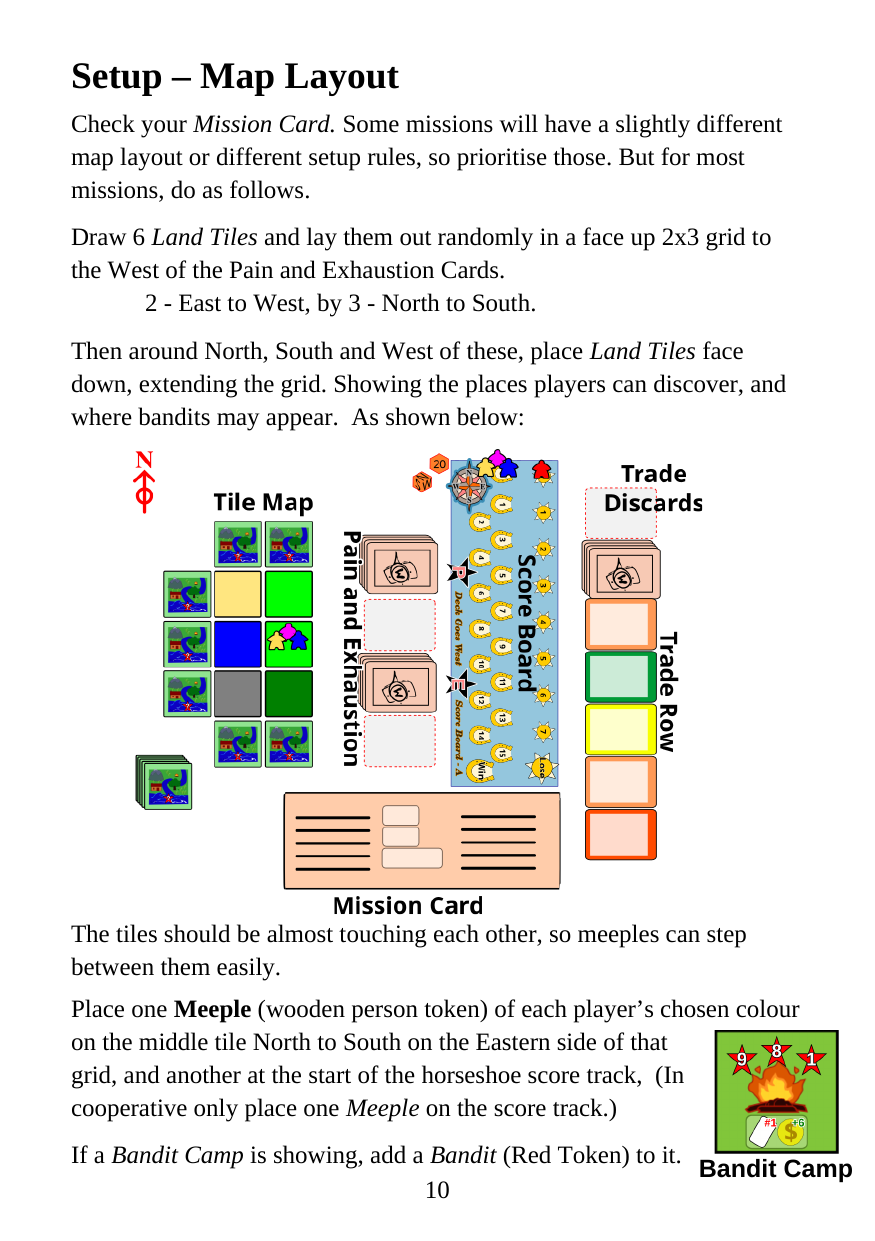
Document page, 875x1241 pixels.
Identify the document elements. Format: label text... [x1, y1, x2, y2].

text Then around North, South and West of these, place Land Tiles face down, extending the grid. Showing the places players can discover, and where bandits may appear. As shown below: [71, 336, 803, 431]
text Draw 6 Land Tiles and lay them out randomly in a face up 2x3 grid to the West of the Pain and Exhaustion Cards. 2 - East to West, by 3 - North to South. [71, 222, 803, 317]
picture [133, 449, 703, 915]
subtitle Setup – Map Layout [71, 53, 803, 96]
picture [714, 1030, 839, 1154]
text The tiles should be almost touching each other, so meeples can step between them easily. [71, 915, 803, 981]
text If a Bandit Camp is showing, add a Bandit (Red Token) to it. [71, 1141, 803, 1169]
text Check your Mission Card. Some missions will have a slightly different map layout or different setup rules, so prioritise those. But for most missions, do as follows. [71, 109, 803, 203]
text Place one Meeple (wooden person token) of each player’s chosen colour on the middle tile North to South on the Eastern side of that grid, and another at the start of the horseshoe score track, (In cooperative only place one Meeple on the score track.) [71, 994, 803, 1122]
